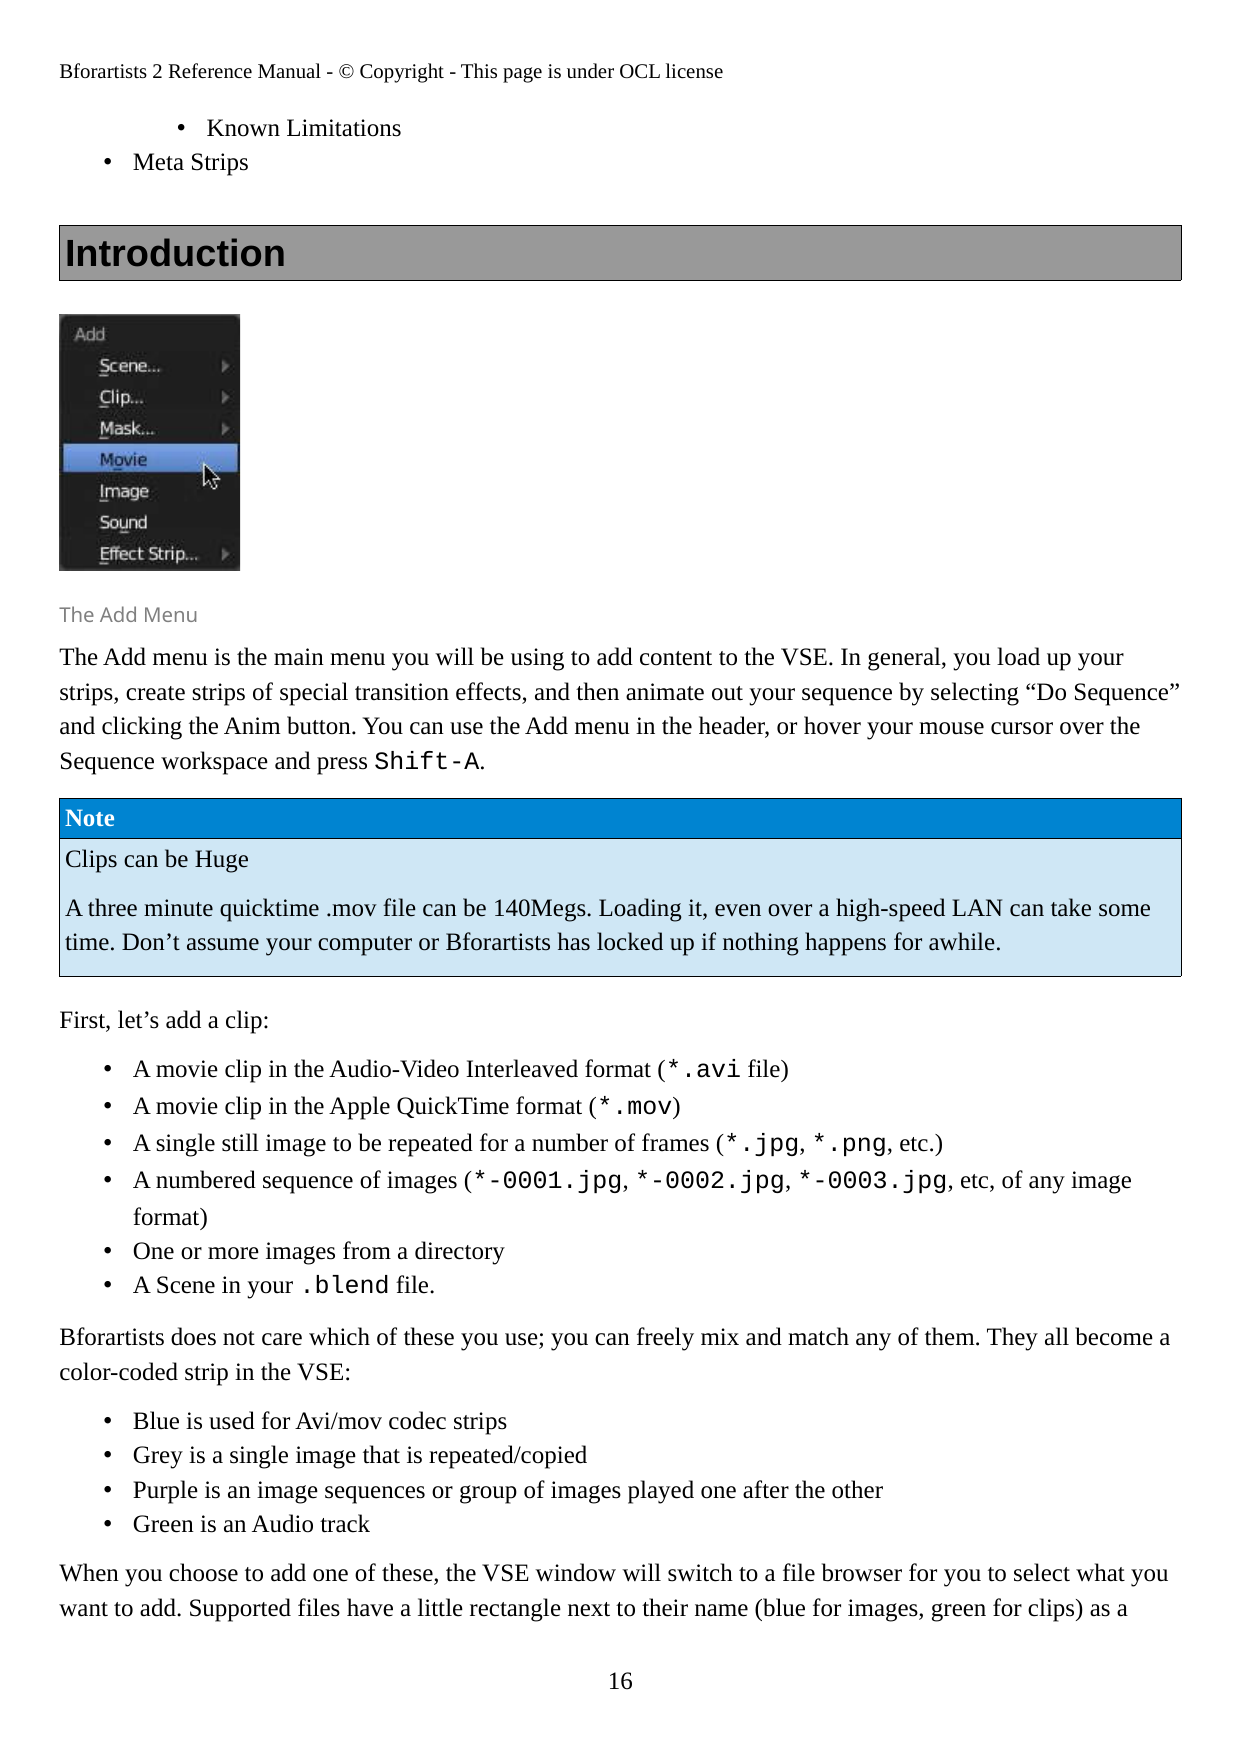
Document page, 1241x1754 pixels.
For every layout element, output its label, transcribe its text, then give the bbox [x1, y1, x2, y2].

text The Add menu is the main menu you will be using to add content to the VSE. In general, you load up your strips, create strips of special transition effects, and then animate out your sequence by selecting “Do Sequence” and clicking the Anim button. You can use the Add menu in the header, or hover your mouse cursor over the Sequence workspace and press Shift-A. [59, 642, 1181, 777]
text The Add Menu [59, 597, 1181, 628]
list Purple is an image sequences or group of images played one after the other [103, 1475, 1181, 1503]
list A numbered sequence of images (*-0001.jpg, *-0002.jpg, *-0003.jpg, etc, of any image format) [103, 1165, 1181, 1230]
list Known Limitations [177, 113, 1181, 141]
text First, let’s add a clip: [59, 1005, 1181, 1034]
table_header Note [60, 799, 1181, 838]
list A single still image to be repeated for a number of frames (*.jpg, *.png, etc.) [103, 1128, 1181, 1159]
list Meta Strips [103, 147, 1181, 176]
list Blue is used for Avi/mov codec strips [103, 1406, 1181, 1434]
list Green is an Audio track [103, 1509, 1181, 1538]
text When you choose to add one of these, the VSE window will switch to a file browser for you to select what you want to add. Supported files have a little rectangle next to their name (blue for images, green for clips) as a [59, 1558, 1181, 1621]
picture [59, 314, 241, 571]
list One or more images from a directory [103, 1236, 1181, 1265]
table_header Introduction [60, 226, 1181, 280]
list Grey is a single image that is repeated/copied [103, 1440, 1181, 1469]
list A Scene in your .blend file. [103, 1271, 1181, 1301]
text Bforartists does not care which of these you use; you can freely mix and match any of them. They all become a color-coded strip in the VSE: [59, 1322, 1181, 1385]
list A movie clip in the Apple QuickTime format (*.mov) [103, 1091, 1181, 1122]
list A movie clip in the Audio-Video Interleaved format (*.avi file) [103, 1054, 1181, 1085]
table_cell Clips can be Huge A three minute quicktime .mov file can be 140Megs. Loading it, even over a high-speed LAN can take some time. Don’t assume your computer or Bforartists has locked up if nothing happens for awhile. [60, 839, 1181, 976]
